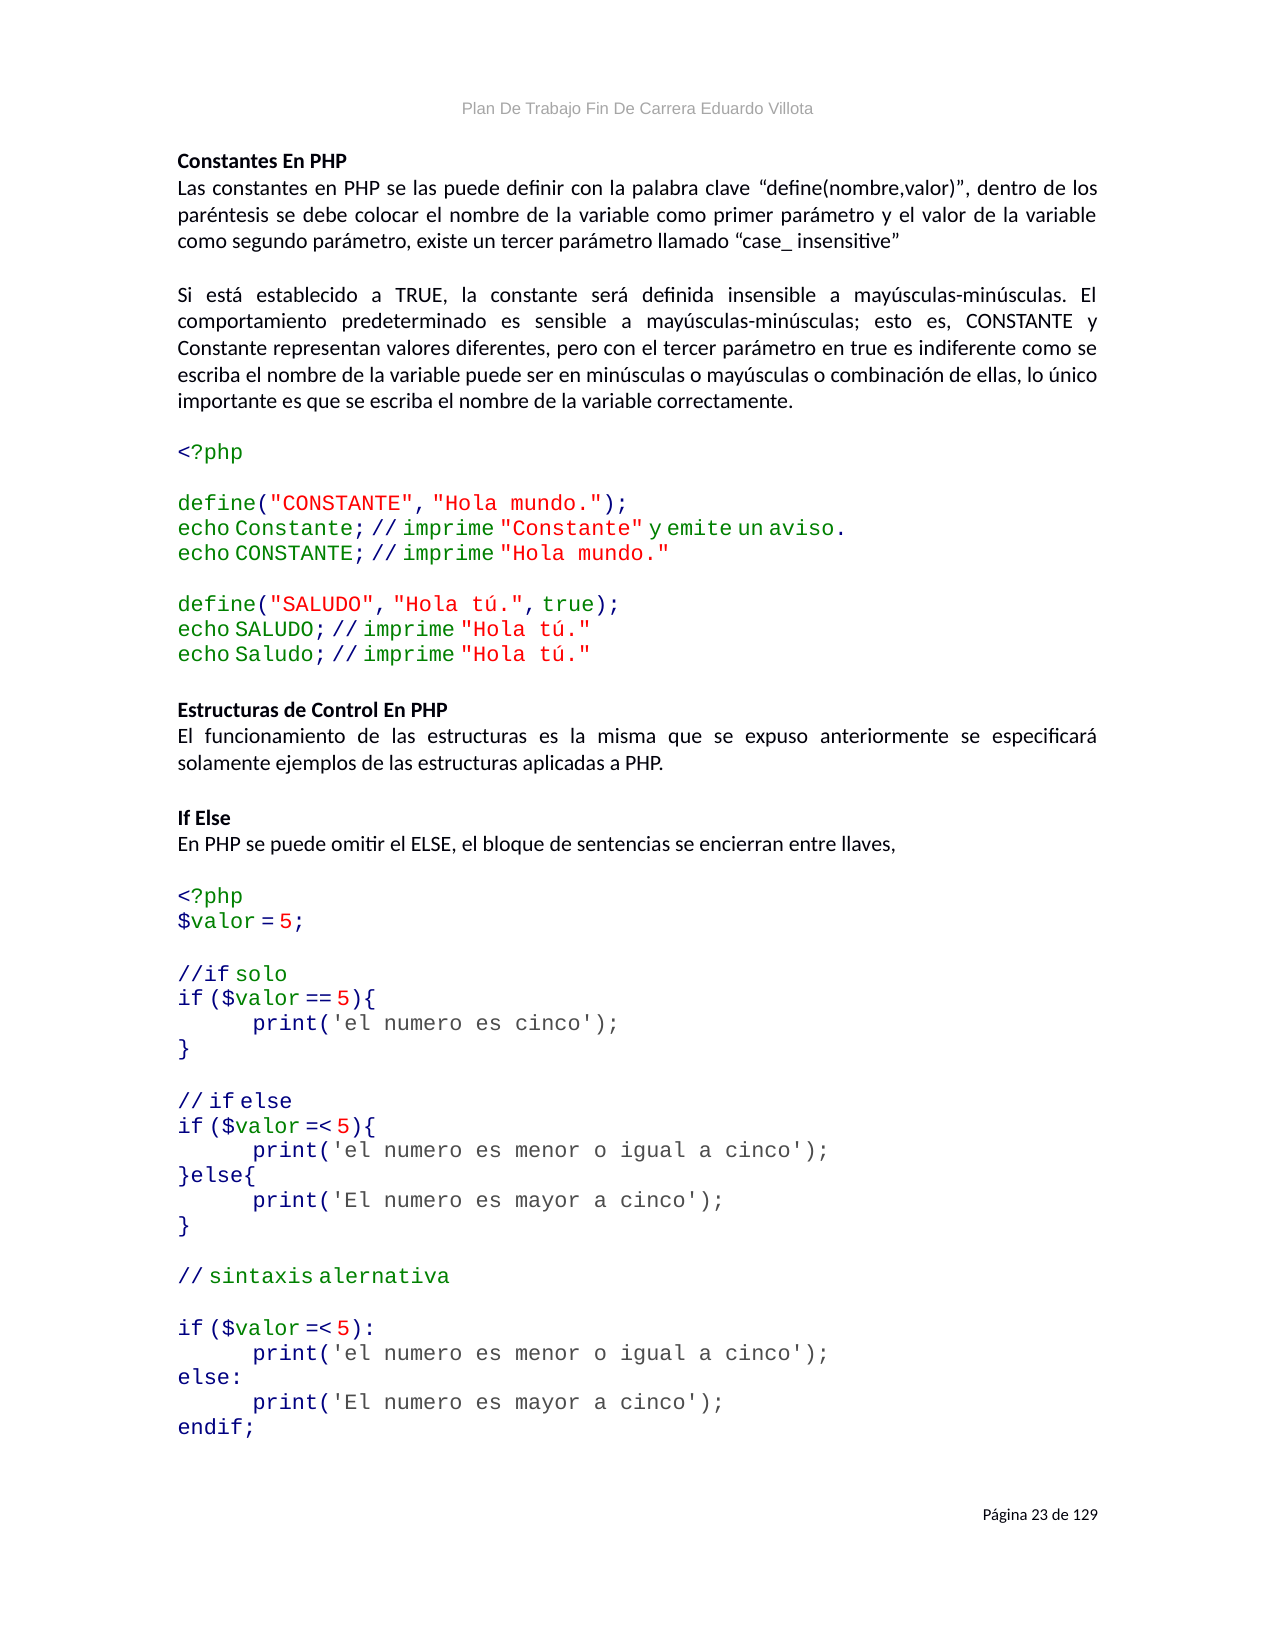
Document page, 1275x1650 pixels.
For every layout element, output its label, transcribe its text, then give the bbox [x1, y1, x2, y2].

text } [177, 1214, 1098, 1239]
text } [177, 1037, 1098, 1062]
text Constantes En PHP [177, 148, 1098, 174]
text else: [177, 1366, 1098, 1391]
text // sintaxis alernativa [177, 1265, 1098, 1290]
text if ($valor =< 5){ [177, 1115, 1098, 1139]
text //if solo [177, 963, 1098, 988]
text print('el numero es menor o igual a cinco'); [177, 1139, 1098, 1164]
text if ($valor == 5){ [177, 988, 1098, 1012]
text print('El numero es mayor a cinco'); [177, 1391, 1098, 1416]
text echo SALUDO; // imprime "Hola tú." [177, 618, 1098, 643]
text echo Saludo; // imprime "Hola tú." [177, 643, 1098, 668]
text If Else [177, 804, 1098, 831]
text print('el numero es cinco'); [177, 1012, 1098, 1037]
text Las constantes en PHP se las puede definir con la palabra clave “define(nombre,valor)”, dentro de los paréntesis se debe colocar el nombre de la variable como primer parámetro y el valor de la variable como segundo parámetro, existe un tercer parámetro llamado “case_ insensitive” [177, 174, 1098, 254]
text Si está establecido a TRUE, la constante será definida insensible a mayúsculas-minúsculas. El comportamiento predeterminado es sensible a mayúsculas-minúsculas; esto es, CONSTANTE y Constante representan valores diferentes, pero con el tercer parámetro en true es indiferente como se escriba el nombre de la variable puede ser en minúsculas o mayúsculas o combinación de ellas, lo único importante es que se escriba el nombre de la variable correctamente. [177, 281, 1098, 414]
text En PHP se puede omitir el ELSE, el bloque de sentencias se encierran entre llaves, [177, 831, 1098, 857]
text print('El numero es mayor a cinco'); [177, 1189, 1098, 1214]
text <?php [177, 885, 1098, 910]
text $valor = 5; [177, 910, 1098, 935]
text echo CONSTANTE; // imprime "Hola mundo." [177, 542, 1098, 567]
text print('el numero es menor o igual a cinco'); [177, 1342, 1098, 1366]
text define("CONSTANTE", "Hola mundo."); [177, 492, 1098, 517]
text Estructuras de Control En PHP [177, 696, 1098, 722]
text if ($valor =< 5): [177, 1317, 1098, 1342]
text // if else [177, 1090, 1098, 1115]
text }else{ [177, 1164, 1098, 1189]
text El funcionamiento de las estructuras es la misma que se expuso anteriormente se especificará solamente ejemplos de las estructuras aplicadas a PHP. [177, 722, 1098, 776]
text echo Constante; // imprime "Constante" y emite un aviso. [177, 517, 1098, 542]
text <?php [177, 441, 1098, 466]
text endif; [177, 1416, 1098, 1441]
text define("SALUDO", "Hola tú.", true); [177, 593, 1098, 618]
